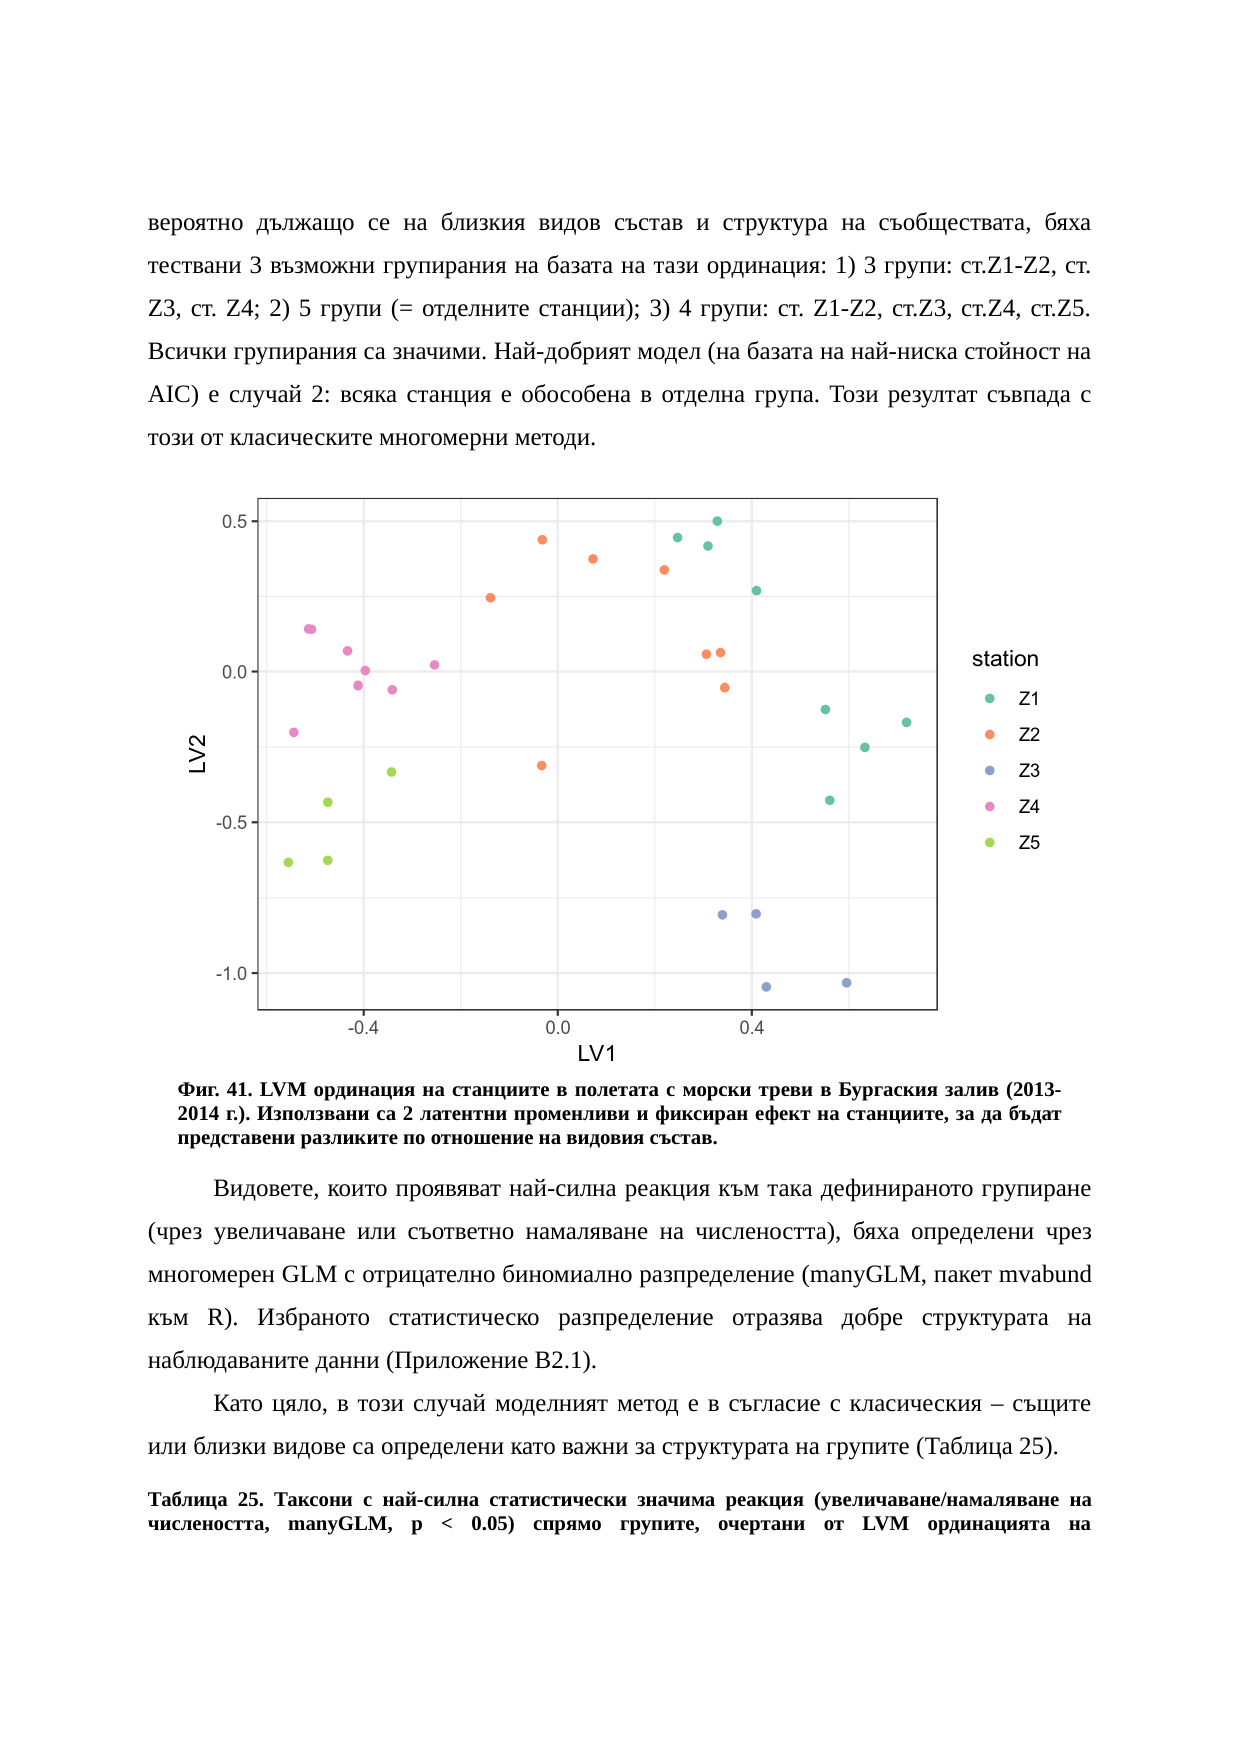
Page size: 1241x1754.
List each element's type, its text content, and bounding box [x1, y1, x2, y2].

text Видовете, които проявяват най-силна реакция към така дефинираното групиране (чрез увеличаване или съответно намаляване на числеността), бяха определени чрез многомерен GLM с отрицателно биномиално разпределение (manyGLM, пакет mvabund към R). Избраното статистическо разпределение отразява добре структурата на наблюдаваните данни (Приложение В2.1). [148, 1173, 1093, 1374]
text вероятно дължащо се на близкия видов състав и структура на съобществата, бяха тествани 3 възможни групирания на базата на тази ординация: 1) 3 групи: ст.Z1-Z2, ст. Z3, ст. Z4; 2) 5 групи (= отделните станции); 3) 4 групи: ст. Z1-Z2, ст.Z3, ст.Z4, ст.Z5. Всички групирания са значими. Най-добрият модел (на базата на най-ниска стойност на AIC) е случай 2: всяка станция е обособена в отделна група. Този резултат съвпада с този от класическите многомерни методи. [148, 207, 1093, 451]
picture [177, 486, 1063, 1078]
text Като цяло, в този случай моделният метод е в съгласие с класическия – същите или близки видове са определени като важни за структурата на групите (Таблица 25). [148, 1388, 1093, 1460]
text Таблица 25. Таксони с най-силна статистически значима реакция (увеличаване/намаляване на числеността, manyGLM, p < 0.05) спрямо групите, очертани от LVM ординацията на [148, 1487, 1093, 1535]
text Фиг. 41. LVM ординация на станциите в полетата с морски треви в Бургаския залив (2013-2014 г.). Използвани са 2 латентни променливи и фиксиран ефект на станциите, за да бъдат представени разликите по отношение на видовия състав. [177, 1078, 1063, 1149]
